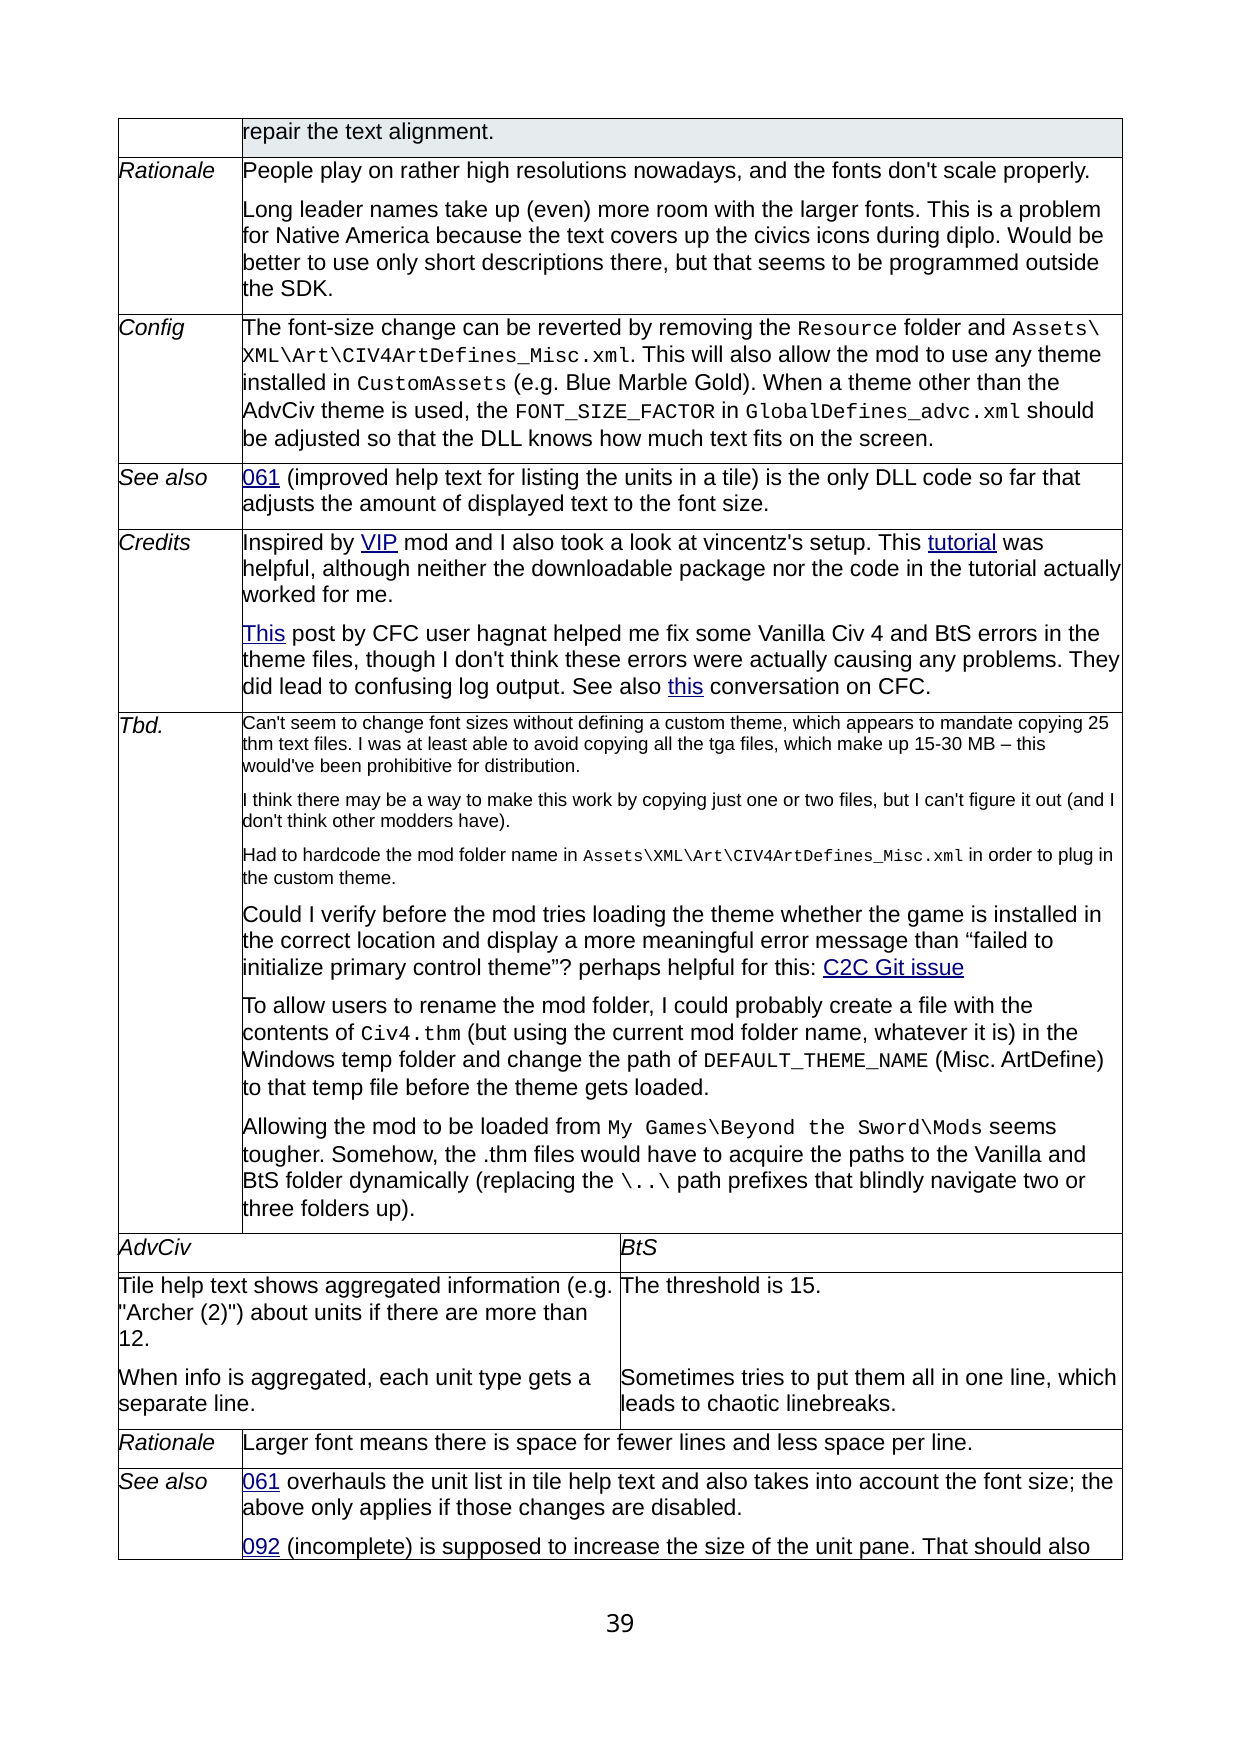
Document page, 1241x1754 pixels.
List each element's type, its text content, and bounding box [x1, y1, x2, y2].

table_cell People play on rather high resolutions nowadays, and the fonts don't scale properly. Long leader names take up (even) more room with the larger fonts. This is a problem for Native America because the text covers up the civics icons during diplo. Would be better to use only short descriptions there, but that seems to be programmed outside the SDK. [243, 158, 1122, 314]
table_cell Credits [119, 530, 242, 712]
table_cell See also [119, 1469, 242, 1559]
table_cell Config [119, 315, 242, 463]
table_cell Larger font means there is space for fewer lines and less space per line. [243, 1430, 1122, 1468]
table_cell Rationale [119, 158, 242, 314]
table_cell [119, 119, 242, 157]
table_cell Tbd. [119, 713, 242, 1233]
table_cell Can't seem to change font sizes without defining a custom theme, which appears to mandate copying 25 thm text files. I was at least able to avoid copying all the tga files, which make up 15-30 MB – this would've been prohibitive for distribution. I think there may be a way to make this work by copying just one or two files, but I can't figure it out (and I don't think other modders have). Had to hardcode the mod folder name in Assets\XML\Art\CIV4ArtDefines_Misc.xml in order to plug in the custom theme. Could I verify before the mod tries loading the theme whether the game is installed in the correct location and display a more meaningful error message than “failed to initialize primary control theme”? perhaps helpful for this: C2C Git issue To allow users to rename the mod folder, I could probably create a file with the contents of Civ4.thm (but using the current mod folder name, whatever it is) in the Windows temp folder and change the path of DEFAULT_THEME_NAME (Misc. ArtDefine) to that temp file before the theme gets loaded. Allowing the mod to be loaded from My Games\Beyond the Sword\Mods seems tougher. Somehow, the .thm files would have to acquire the paths to the Vanilla and BtS folder dynamically (replacing the \..\ path prefixes that blindly navigate two or three folders up). [243, 713, 1122, 1233]
table_cell Rationale [119, 1430, 242, 1468]
table_cell See also [119, 464, 242, 528]
table_cell The font-size change can be reverted by removing the Resource folder and Assets\XML\Art\CIV4ArtDefines_Misc.xml. This will also allow the mod to use any theme installed in CustomAssets (e.g. Blue Marble Gold). When a theme other than the AdvCiv theme is used, the FONT_SIZE_FACTOR in GlobalDefines_advc.xml should be adjusted so that the DLL knows how much text fits on the screen. [243, 315, 1122, 463]
table_cell The threshold is 15. Sometimes tries to put them all in one line, which leads to chaotic linebreaks. [621, 1273, 1122, 1429]
table_cell 061 (improved help text for listing the units in a tile) is the only DLL code so far that adjusts the amount of displayed text to the font size. [243, 464, 1122, 528]
table_cell Tile help text shows aggregated information (e.g. "Archer (2)") about units if there are more than 12. When info is aggregated, each unit type gets a separate line. [119, 1273, 620, 1429]
table_cell Inspired by VIP mod and I also took a look at vincentz's setup. This tutorial was helpful, although neither the downloadable package nor the code in the tutorial actually worked for me. This post by CFC user hagnat helped me fix some Vanilla Civ 4 and BtS errors in the theme files, though I don't think these errors were actually causing any problems. They did lead to confusing log output. See also this conversation on CFC. [243, 530, 1122, 712]
table_cell BtS [621, 1234, 1122, 1272]
table_cell 061 overhauls the unit list in tile help text and also takes into account the font size; the above only applies if those changes are disabled. 092 (incomplete) is supposed to increase the size of the unit pane. That should also [243, 1469, 1122, 1559]
table_cell repair the text alignment. [243, 119, 1122, 157]
table_cell AdvCiv [119, 1234, 620, 1272]
